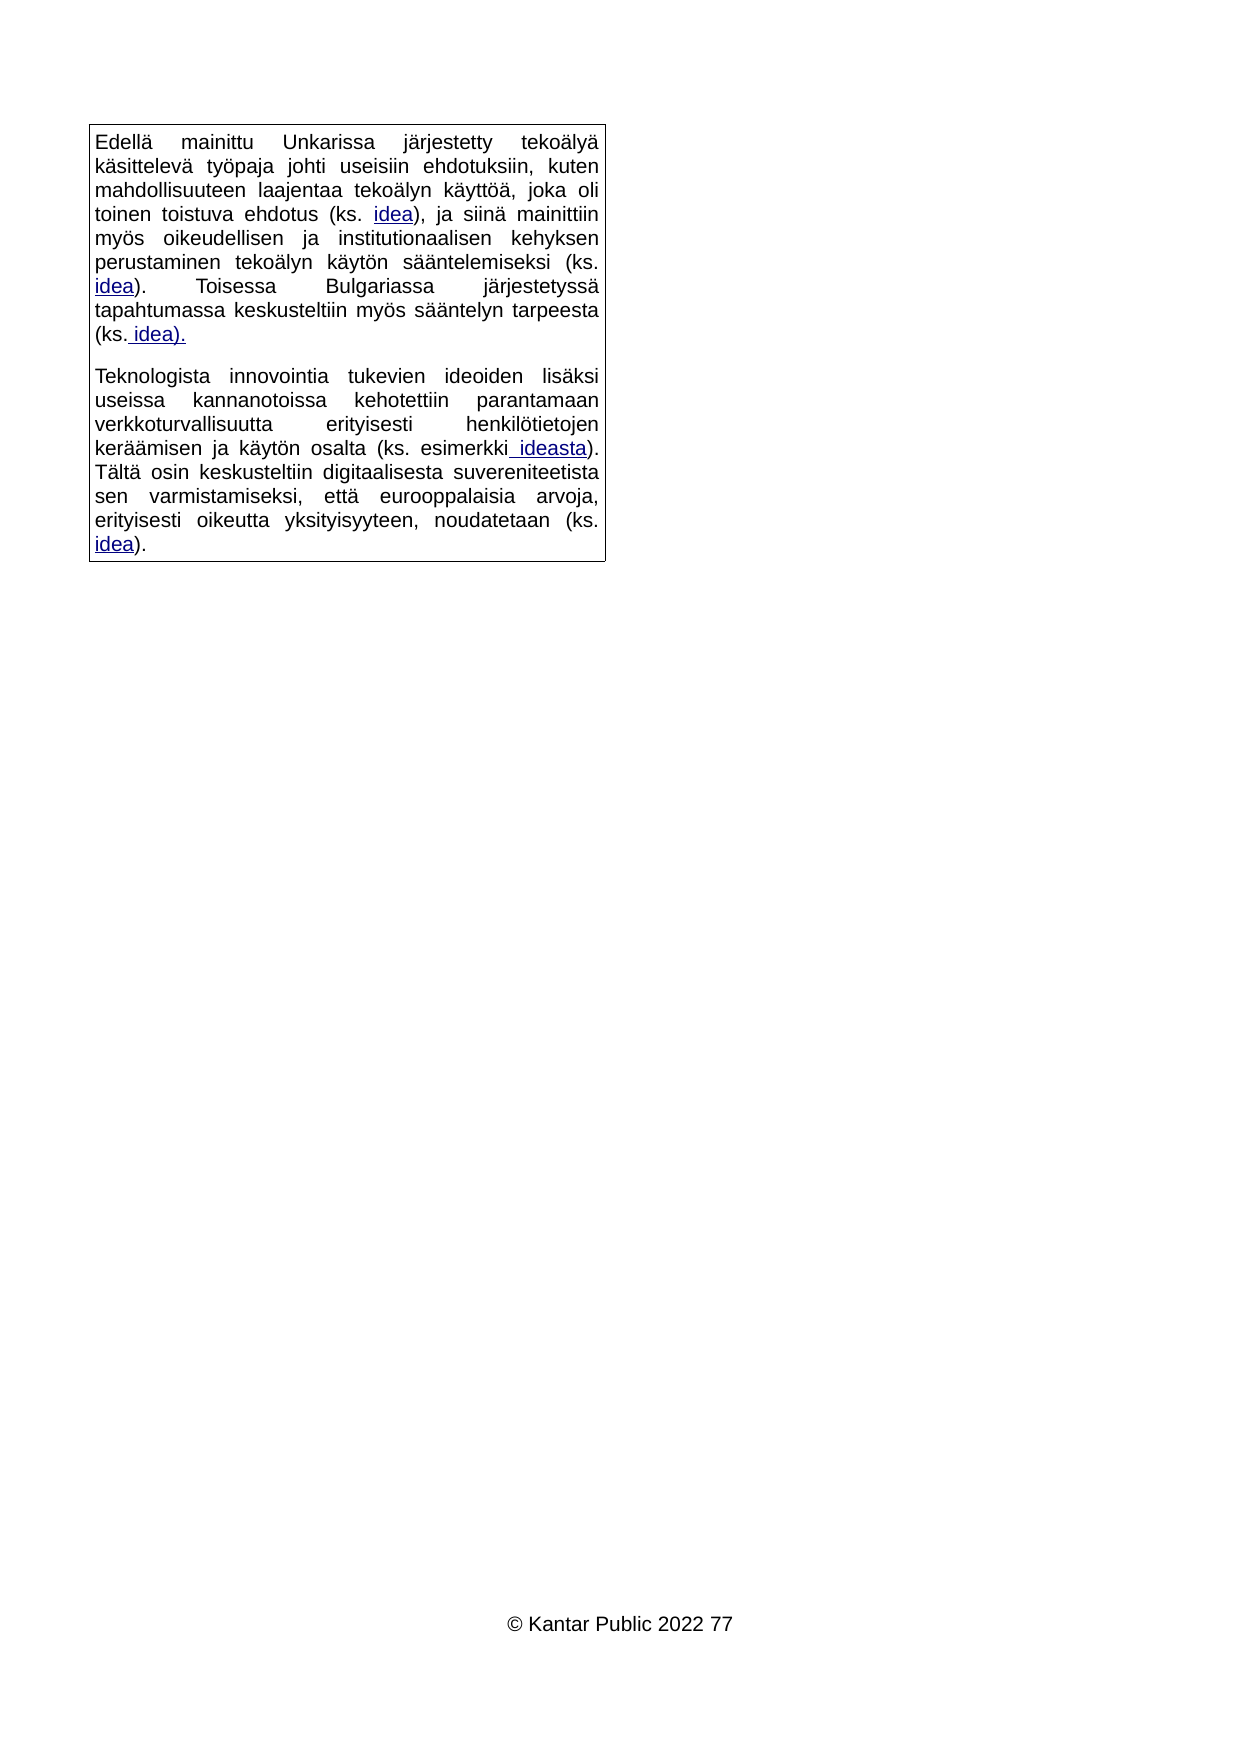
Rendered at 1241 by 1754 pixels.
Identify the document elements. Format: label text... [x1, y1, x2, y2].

text Edellä mainittu Unkarissa järjestetty tekoälyä käsittelevä työpaja johti useisiin ehdotuksiin, kuten mahdollisuuteen laajentaa tekoälyn käyttöä, joka oli toinen toistuva ehdotus (ks. idea), ja siinä mainittiin myös oikeudellisen ja institutionaalisen kehyksen perustaminen tekoälyn käytön sääntelemiseksi (ks. idea). Toisessa Bulgariassa järjestetyssä tapahtumassa keskusteltiin myös sääntelyn tarpeesta (ks. idea). [90, 125, 605, 352]
text Teknologista innovointia tukevien ideoiden lisäksi useissa kannanotoissa kehotettiin parantamaan verkkoturvallisuutta erityisesti henkilötietojen keräämisen ja käytön osalta (ks. esimerkki ideasta). Tältä osin keskusteltiin digitaalisesta suvereniteetista sen varmistamiseksi, että eurooppalaisia arvoja, erityisesti oikeutta yksityisyyteen, noudatetaan (ks. idea). [90, 358, 605, 561]
